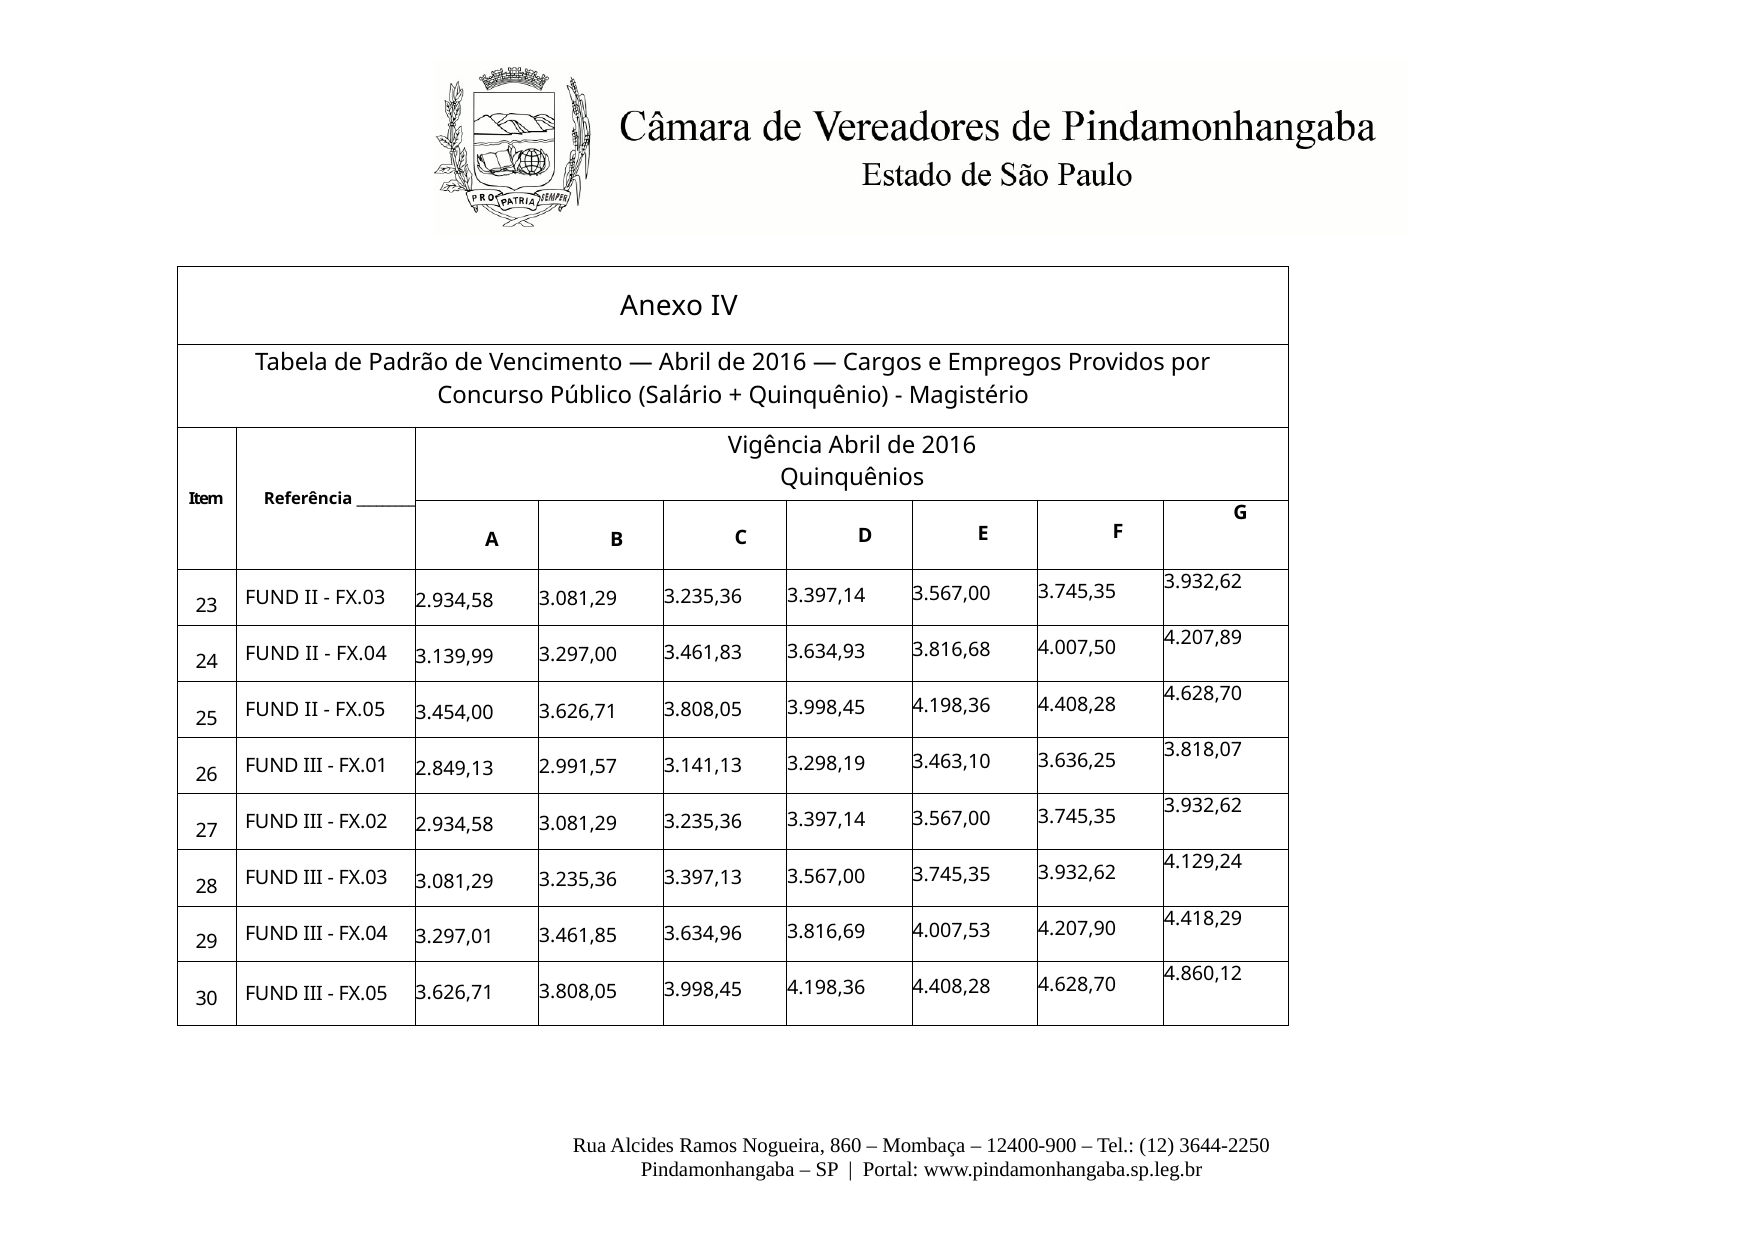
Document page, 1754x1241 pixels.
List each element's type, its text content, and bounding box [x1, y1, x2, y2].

table_cell 3.932,62 [1164, 570, 1288, 624]
table_cell Referência [237, 428, 415, 569]
table_cell 3.297,01 [416, 907, 538, 961]
table_cell 24 [178, 626, 236, 681]
table_cell Item [178, 428, 236, 569]
table_cell 3.816,69 [787, 907, 912, 961]
table_cell 3.567,00 [913, 570, 1037, 624]
table_cell 27 [178, 794, 236, 849]
table_cell 3.298,19 [787, 738, 912, 793]
table_cell 3.745,35 [1038, 794, 1163, 849]
table_cell 4.418,29 [1164, 907, 1288, 961]
table_cell 3.932,62 [1038, 850, 1163, 906]
table_cell 2.991,57 [539, 738, 663, 793]
table_cell FUND III - FX.03 [237, 850, 415, 906]
table_cell 4.408,28 [1038, 682, 1163, 737]
table_cell 4.207,90 [1038, 907, 1163, 961]
table_cell 3.745,35 [1038, 570, 1163, 624]
table_cell 3.297,00 [539, 626, 663, 681]
table_cell 25 [178, 682, 236, 737]
table_cell 4.860,12 [1164, 962, 1288, 1025]
table_cell 3.081,29 [416, 850, 538, 906]
table_cell 4.408,28 [913, 962, 1037, 1025]
table_cell 4.207,89 [1164, 626, 1288, 681]
table_cell 28 [178, 850, 236, 906]
table_cell 4.198,36 [913, 682, 1037, 737]
table_cell 2.934,58 [416, 794, 538, 849]
table_cell 3.567,00 [787, 850, 912, 906]
table_cell 3.808,05 [539, 962, 663, 1025]
table_cell 29 [178, 907, 236, 961]
table_cell 3.397,14 [787, 570, 912, 624]
table_cell 3.626,71 [416, 962, 538, 1025]
table_cell 3.397,14 [787, 794, 912, 849]
table_cell C [664, 501, 786, 569]
table_cell 3.745,35 [913, 850, 1037, 906]
table_cell 4.198,36 [787, 962, 912, 1025]
table_cell 3.081,29 [539, 794, 663, 849]
table_cell FUND III - FX.05 [237, 962, 415, 1025]
table_cell 3.567,00 [913, 794, 1037, 849]
table_cell 3.626,71 [539, 682, 663, 737]
table_cell 3.932,62 [1164, 794, 1288, 849]
table_cell 2.849,13 [416, 738, 538, 793]
table_cell F [1038, 501, 1163, 569]
table_cell 3.634,93 [787, 626, 912, 681]
table_cell 3.998,45 [787, 682, 912, 737]
table_cell 3.235,36 [664, 794, 786, 849]
table_cell 3.397,13 [664, 850, 786, 906]
table_cell 3.636,25 [1038, 738, 1163, 793]
table_cell 3.634,96 [664, 907, 786, 961]
table_cell 3.141,13 [664, 738, 786, 793]
table_cell 3.461,85 [539, 907, 663, 961]
table_cell 2.934,58 [416, 570, 538, 624]
table_cell E [913, 501, 1037, 569]
table_header Anexo IV [178, 267, 1288, 344]
table_cell 3.454,00 [416, 682, 538, 737]
table_cell FUND III - FX.02 [237, 794, 415, 849]
table_cell 3.998,45 [664, 962, 786, 1025]
table_cell 4.007,53 [913, 907, 1037, 961]
table_cell 4.628,70 [1164, 682, 1288, 737]
table_cell 3.463,10 [913, 738, 1037, 793]
table_cell 3.235,36 [539, 850, 663, 906]
table_cell 3.139,99 [416, 626, 538, 681]
table_cell 26 [178, 738, 236, 793]
table_cell FUND III - FX.01 [237, 738, 415, 793]
picture [434, 59, 1409, 236]
table_cell FUND II - FX.04 [237, 626, 415, 681]
table_cell Tabela de Padrão de Vencimento — Abril de 2016 — Cargos e Empregos Providos por Concurso Público (Salário + Quinquênio) - Magistério [178, 345, 1288, 427]
table_cell 3.818,07 [1164, 738, 1288, 793]
table_cell A [416, 501, 538, 569]
table_cell 4.007,50 [1038, 626, 1163, 681]
table_cell 3.816,68 [913, 626, 1037, 681]
table_cell 23 [178, 570, 236, 624]
table_cell 3.235,36 [664, 570, 786, 624]
table_cell 3.081,29 [539, 570, 663, 624]
table_cell 30 [178, 962, 236, 1025]
table_cell 4.129,24 [1164, 850, 1288, 906]
table_cell FUND II - FX.03 [237, 570, 415, 624]
table_cell B [539, 501, 663, 569]
table_cell Vigência Abril de 2016 Quinquênios [416, 428, 1288, 499]
table_cell 4.628,70 [1038, 962, 1163, 1025]
table_cell 3.461,83 [664, 626, 786, 681]
table_cell FUND II - FX.05 [237, 682, 415, 737]
table_cell D [787, 501, 912, 569]
table_cell 3.808,05 [664, 682, 786, 737]
table_cell G [1164, 501, 1288, 569]
table_cell FUND III - FX.04 [237, 907, 415, 961]
